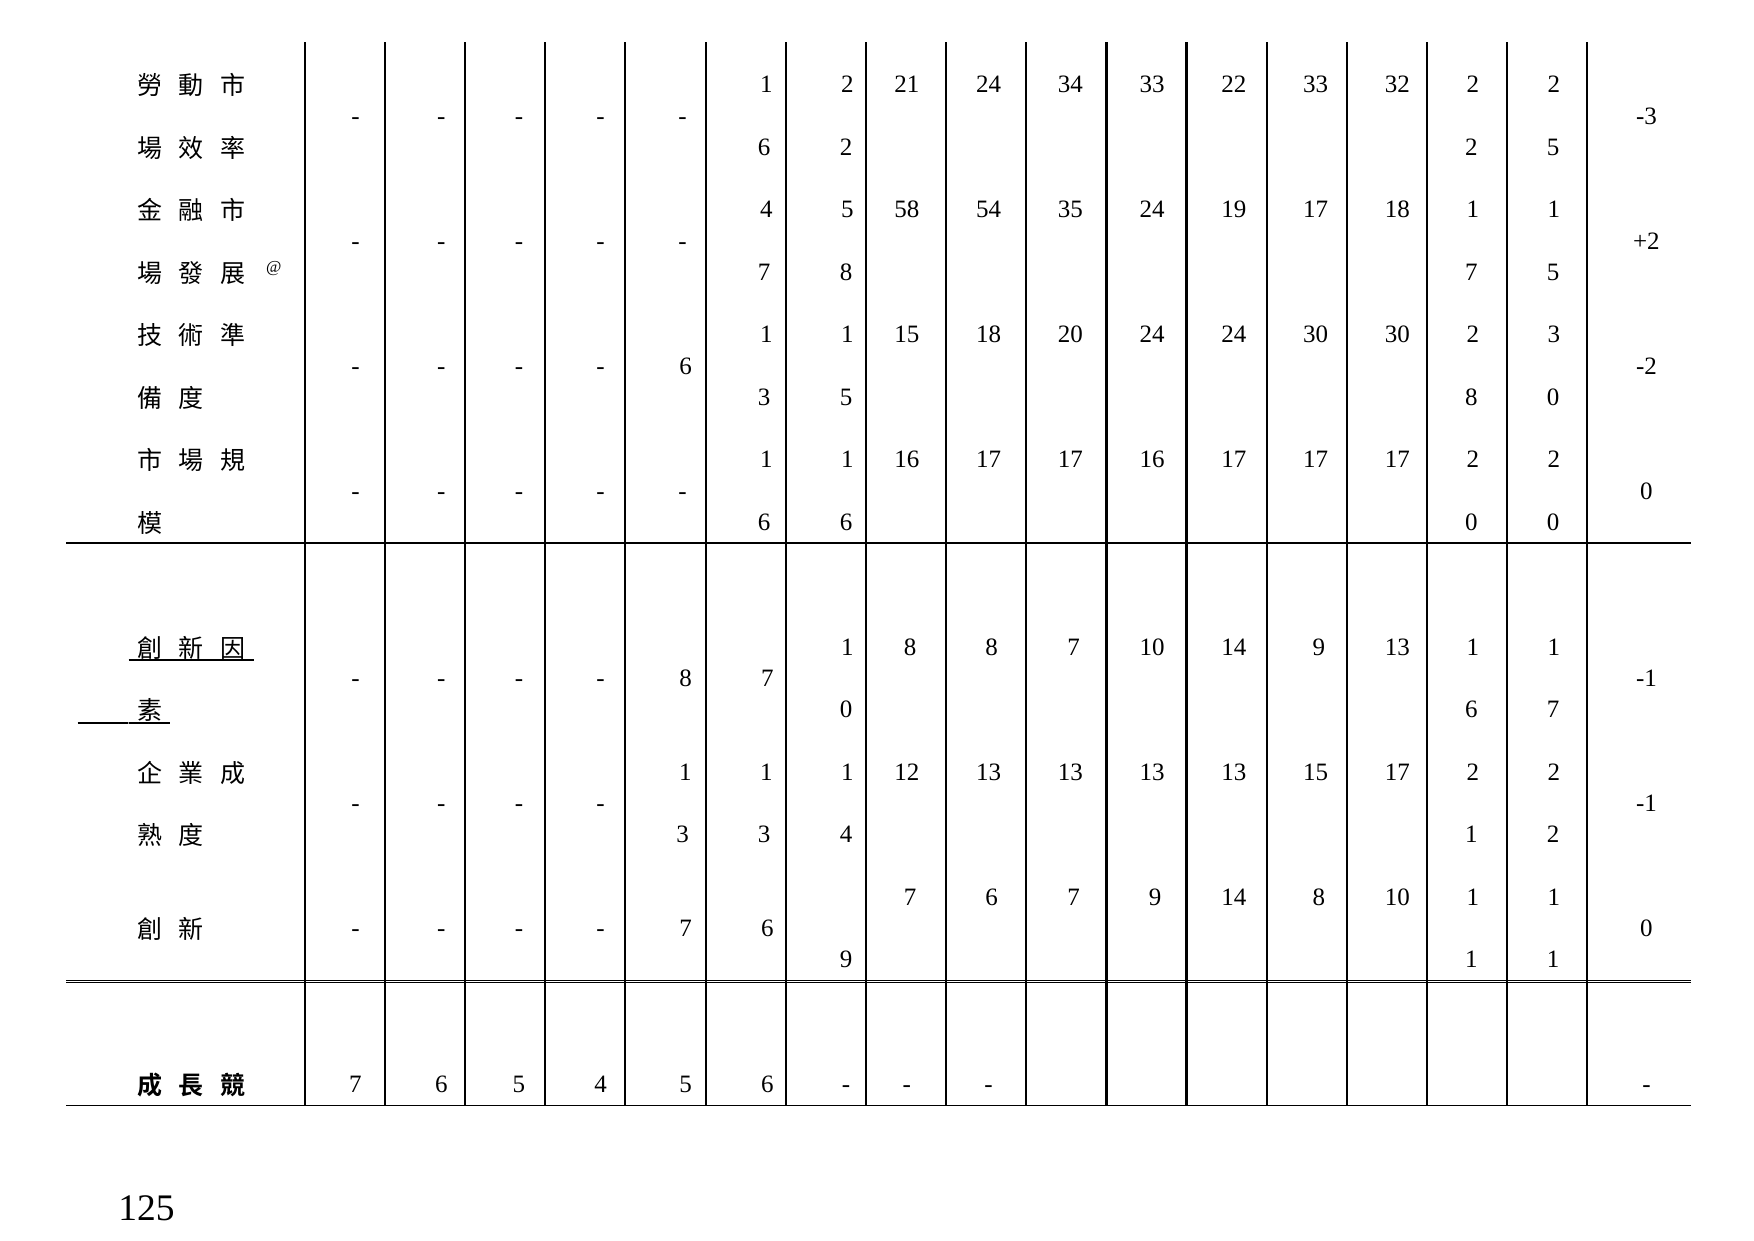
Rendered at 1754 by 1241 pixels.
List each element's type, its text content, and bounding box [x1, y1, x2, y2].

table_cell [1428, 983, 1506, 1105]
table_cell [1027, 983, 1105, 1105]
table_cell - [626, 42, 705, 167]
table_cell 24 [1108, 167, 1185, 292]
table_cell 28 [1428, 292, 1506, 417]
table_cell 18 [1348, 167, 1426, 292]
table_cell 30 [1268, 292, 1346, 417]
table_cell 8 [867, 544, 945, 730]
table_cell 33 [1268, 42, 1346, 167]
table_cell - [306, 855, 384, 980]
table_cell 13 [626, 730, 705, 855]
table_cell 17 [1268, 167, 1346, 292]
table_cell 18 [947, 292, 1025, 417]
table_cell - [466, 42, 544, 167]
table_cell 8 [1268, 855, 1346, 980]
table_cell 16 [707, 42, 785, 167]
table_cell 13 [1188, 730, 1266, 855]
table_cell 0 [1588, 417, 1691, 542]
table_cell 20 [1428, 417, 1506, 542]
table_cell - [1588, 983, 1691, 1105]
table_cell - [466, 730, 544, 855]
table_cell 6 [707, 983, 785, 1105]
table_cell -1 [1588, 544, 1691, 730]
table_cell 21 [867, 42, 945, 167]
table_cell - [626, 167, 705, 292]
table_cell 創新因素 [66, 544, 304, 730]
table_cell 15 [867, 292, 945, 417]
table_cell 9 [787, 855, 865, 980]
table_cell - [386, 544, 464, 730]
table_cell 5 [626, 983, 705, 1105]
table_cell 13 [947, 730, 1025, 855]
table_cell 14 [1188, 544, 1266, 730]
table_cell 47 [707, 167, 785, 292]
table_cell 市場規模 [66, 417, 304, 542]
table_cell 15 [787, 292, 865, 417]
table_cell 34 [1027, 42, 1105, 167]
table_cell [1508, 983, 1586, 1105]
table_cell - [546, 855, 624, 980]
table_cell 7 [867, 855, 945, 980]
table_cell 10 [787, 544, 865, 730]
table_cell - [546, 730, 624, 855]
table_cell 11 [1508, 855, 1586, 980]
table_cell 13 [707, 292, 785, 417]
table_cell 22 [1188, 42, 1266, 167]
table_cell 16 [787, 417, 865, 542]
table_cell 17 [1188, 417, 1266, 542]
table_cell 16 [1428, 544, 1506, 730]
table_cell 6 [707, 855, 785, 980]
table_cell 企業成熟度 [66, 730, 304, 855]
table_cell 15 [1268, 730, 1346, 855]
table_cell 14 [787, 730, 865, 855]
table_cell 20 [1027, 292, 1105, 417]
table_cell 創新 [66, 855, 304, 980]
table_cell - [386, 167, 464, 292]
table_cell - [386, 730, 464, 855]
table_cell 6 [947, 855, 1025, 980]
table_cell 0 [1588, 855, 1691, 980]
table_cell 7 [1027, 544, 1105, 730]
table_cell -2 [1588, 292, 1691, 417]
table_cell 13 [1027, 730, 1105, 855]
table_cell 7 [1027, 855, 1105, 980]
table_cell 13 [1348, 544, 1426, 730]
table_cell 8 [626, 544, 705, 730]
table_cell 30 [1508, 292, 1586, 417]
table_cell 58 [867, 167, 945, 292]
table_cell 19 [1188, 167, 1266, 292]
table_cell 16 [1108, 417, 1185, 542]
table_cell 24 [1188, 292, 1266, 417]
table_cell [1188, 983, 1266, 1105]
table_cell 7 [306, 983, 384, 1105]
table_cell 11 [1428, 855, 1506, 980]
table_cell - [626, 417, 705, 542]
table_cell - [466, 417, 544, 542]
table_cell - [306, 292, 384, 417]
table_cell - [867, 983, 945, 1105]
table_cell -1 [1588, 730, 1691, 855]
table_cell - [546, 544, 624, 730]
table_cell 金融市場發展@ [66, 167, 304, 292]
table_cell 7 [707, 544, 785, 730]
table_cell 8 [947, 544, 1025, 730]
table_cell 58 [787, 167, 865, 292]
table_cell 17 [1027, 417, 1105, 542]
table_cell 10 [1348, 855, 1426, 980]
table_cell 17 [947, 417, 1025, 542]
table_cell - [306, 42, 384, 167]
table_cell 14 [1188, 855, 1266, 980]
table_cell - [466, 167, 544, 292]
table_cell 16 [867, 417, 945, 542]
table_cell 33 [1108, 42, 1185, 167]
table_cell - [386, 855, 464, 980]
table_cell - [546, 42, 624, 167]
table_cell - [306, 167, 384, 292]
table_cell - [466, 544, 544, 730]
table_cell 7 [626, 855, 705, 980]
table_cell 17 [1268, 417, 1346, 542]
table_cell 12 [867, 730, 945, 855]
table_cell 25 [1508, 42, 1586, 167]
table_cell 24 [1108, 292, 1185, 417]
table_cell 17 [1508, 544, 1586, 730]
table_cell 9 [1268, 544, 1346, 730]
table_cell 5 [466, 983, 544, 1105]
table_cell +2 [1588, 167, 1691, 292]
table_cell 30 [1348, 292, 1426, 417]
table_cell [1348, 983, 1426, 1105]
table_cell - [787, 983, 865, 1105]
table_cell 17 [1348, 417, 1426, 542]
table_cell - [466, 855, 544, 980]
table_cell - [546, 417, 624, 542]
table_cell - [947, 983, 1025, 1105]
table_cell 10 [1108, 544, 1185, 730]
table_cell 17 [1348, 730, 1426, 855]
table_cell - [546, 292, 624, 417]
table_cell 9 [1108, 855, 1185, 980]
table_cell - [546, 167, 624, 292]
table_cell -3 [1588, 42, 1691, 167]
table_cell 32 [1348, 42, 1426, 167]
table_cell 13 [707, 730, 785, 855]
table_cell 22 [787, 42, 865, 167]
table_cell - [306, 730, 384, 855]
table_cell 22 [1508, 730, 1586, 855]
table_cell - [306, 417, 384, 542]
table_cell - [466, 292, 544, 417]
table_cell - [386, 417, 464, 542]
table_cell 54 [947, 167, 1025, 292]
table_cell 6 [626, 292, 705, 417]
table_cell 6 [386, 983, 464, 1105]
table_cell 13 [1108, 730, 1185, 855]
table_cell - [386, 292, 464, 417]
table_cell 21 [1428, 730, 1506, 855]
table_cell - [306, 544, 384, 730]
table_cell 16 [707, 417, 785, 542]
table_cell [1268, 983, 1346, 1105]
table_cell 17 [1428, 167, 1506, 292]
table_cell 35 [1027, 167, 1105, 292]
table_cell 15 [1508, 167, 1586, 292]
table_cell [1108, 983, 1185, 1105]
table_cell 勞動市場效率 [66, 42, 304, 167]
table_cell 22 [1428, 42, 1506, 167]
table_cell 20 [1508, 417, 1586, 542]
table_cell 技術準備度 [66, 292, 304, 417]
table_cell 24 [947, 42, 1025, 167]
table_cell 4 [546, 983, 624, 1105]
table_cell 成長競 [66, 983, 304, 1105]
table_cell - [386, 42, 464, 167]
